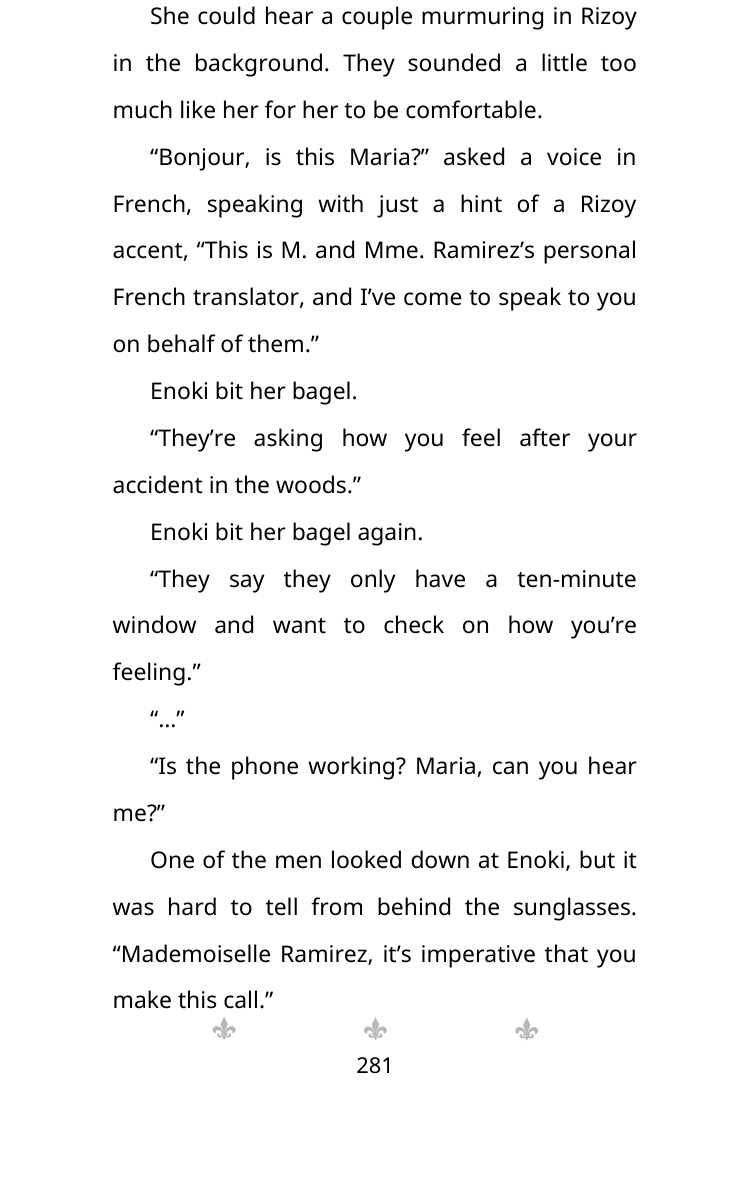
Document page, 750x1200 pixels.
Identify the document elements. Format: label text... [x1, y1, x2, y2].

text “Is the phone working? Maria, can you hear me?” [112, 750, 637, 828]
text She could hear a couple murmuring in Rizoy in the background. They sounded a little too much like her for her to be comfortable. [112, 0, 637, 125]
text “…” [112, 703, 637, 734]
text One of the men looked down at Enoki, but it was hard to tell from behind the sunglasses. “Mademoiselle Ramirez, it’s imperative that you make this call.” [112, 844, 637, 1016]
text “They say they only have a ten-minute window and want to check on how you’re feeling.” [112, 562, 637, 687]
text “Bonjour, is this Maria?” asked a voice in French, speaking with just a hint of a Rizoy accent, “This is M. and Mme. Ramirez’s personal French translator, and I’ve come to speak to you on behalf of them.” [112, 141, 637, 359]
text Enoki bit her bagel again. [112, 516, 637, 547]
text Enoki bit her bagel. [112, 375, 637, 406]
text “They’re asking how you feel after your accident in the woods.” [112, 422, 637, 500]
